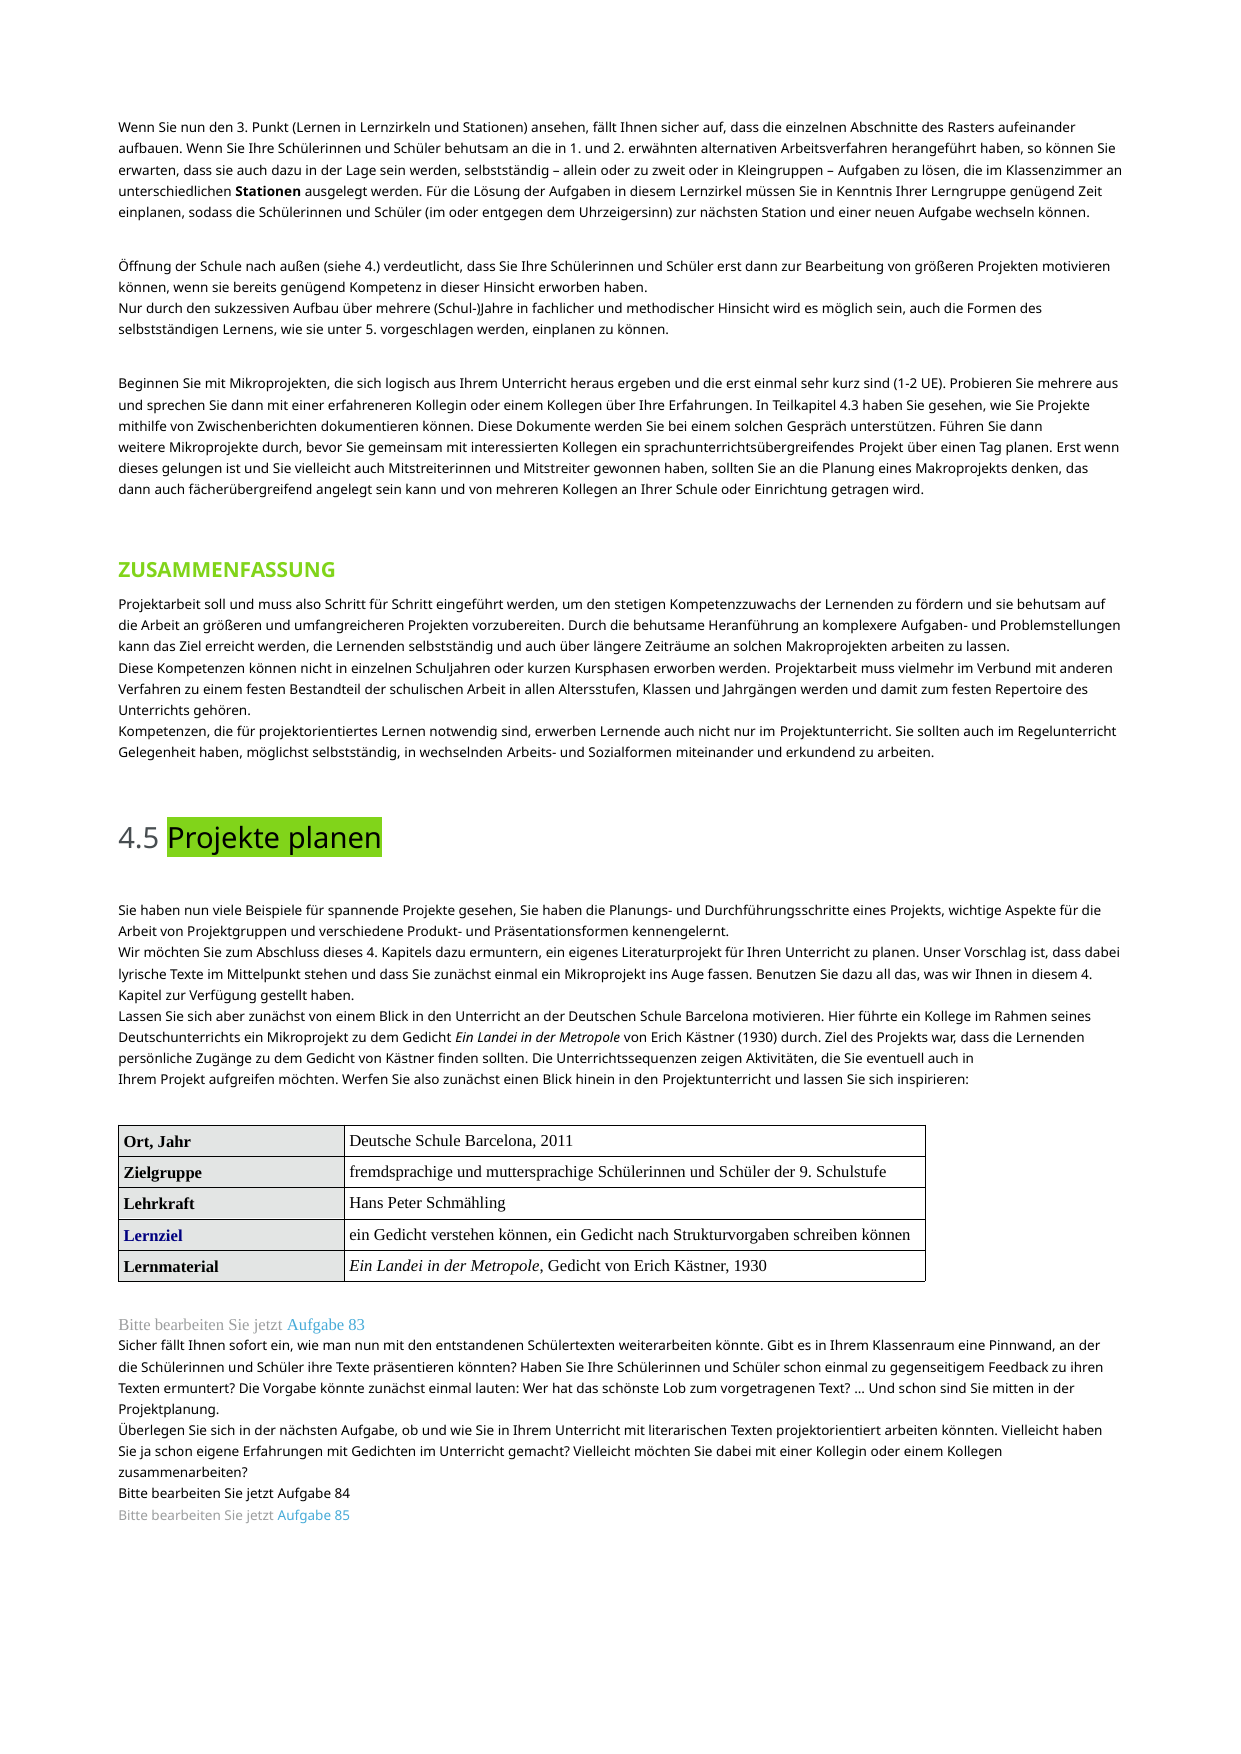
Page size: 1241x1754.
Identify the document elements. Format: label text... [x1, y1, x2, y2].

table_cell Lernziel [119, 1220, 344, 1250]
text Wenn Sie nun den 3. Punkt (Lernen in Lernzirkeln und Stationen) ansehen, fällt Ihnen sicher auf, dass die einzelnen Abschnitte des Rasters aufeinander aufbauen. Wenn Sie Ihre Schülerinnen und Schüler behutsam an die in 1. und 2. erwähnten alternativen Arbeitsverfahren herangeführt haben, so können Sie erwarten, dass sie auch dazu in der Lage sein werden, selbstständig – allein oder zu zweit oder in Kleingruppen – Aufgaben zu lösen, die im Klassenzimmer an unterschiedlichen Stationen ausgelegt werden. Für die Lösung der Aufgaben in diesem Lernzirkel müssen Sie in Kenntnis Ihrer Lerngruppe genügend Zeit einplanen, sodass die Schülerinnen und Schüler (im oder entgegen dem Uhrzeigersinn) zur nächsten Station und einer neuen Aufgabe wechseln können. [118, 118, 1122, 221]
text Sie haben nun viele Beispiele für spannende Projekte gesehen, Sie haben die Planungs- und Durchführungsschritte eines Projekts, wichtige Aspekte für die Arbeit von Projektgruppen und verschiedene Produkt- und Präsentationsformen kennengelernt. [118, 901, 1122, 941]
table_cell fremdsprachige und muttersprachige Schülerinnen und Schüler der 9. Schulstufe [345, 1157, 925, 1187]
text Beginnen Sie mit Mikroprojekten, die sich logisch aus Ihrem Unterricht heraus ergeben und die erst einmal sehr kurz sind (1-2 UE). Probieren Sie mehrere aus und sprechen Sie dann mit einer erfahreneren Kollegin oder einem Kollegen über Ihre Erfahrungen. In Teilkapitel 4.3 haben Sie gesehen, wie Sie Projekte mithilfe von Zwischenberichten dokumentieren können. Diese Dokumente werden Sie bei einem solchen Gespräch unterstützen. Führen Sie dann weitere Mikroprojekte durch, bevor Sie gemeinsam mit interessierten Kollegen ein sprachunterrichtsübergreifendes Projekt über einen Tag planen. Erst wenn dieses gelungen ist und Sie vielleicht auch Mitstreiterinnen und Mitstreiter gewonnen haben, sollten Sie an die Planung eines Makroprojekts denken, das dann auch fächerübergreifend angelegt sein kann und von mehreren Kollegen an Ihrer Schule oder Einrichtung getragen wird. [118, 374, 1122, 499]
text Diese Kompetenzen können nicht in einzelnen Schuljahren oder kurzen Kursphasen erworben werden. Projektarbeit muss vielmehr im Verbund mit anderen Verfahren zu einem festen Bestandteil der schulischen Arbeit in allen Altersstufen, Klassen und Jahrgängen werden und damit zum festen Repertoire des Unterrichts gehören. [118, 658, 1122, 719]
text Nur durch den sukzessiven Aufbau über mehrere (Schul-)Jahre in fachlicher und methodischer Hinsicht wird es möglich sein, auch die Formen des selbstständigen Lernens, wie sie unter 5. vorgeschlagen werden, einplanen zu können. [118, 299, 1122, 339]
text Bitte bearbeiten Sie jetzt Aufgabe 84 [118, 1484, 1122, 1503]
text Sicher fällt Ihnen sofort ein, wie man nun mit den entstandenen Schülertexten weiterarbeiten könnte. Gibt es in Ihrem Klassenraum eine Pinnwand, an der die Schülerinnen und Schüler ihre Texte präsentieren könnten? Haben Sie Ihre Schülerinnen und Schüler schon einmal zu gegenseitigem Feedback zu ihren Texten ermuntert? Die Vorgabe könnte zunächst einmal lauten: Wer hat das schönste Lob zum vorgetragenen Text? ... Und schon sind Sie mitten in der Projektplanung. [118, 1336, 1122, 1418]
table_cell ein Gedicht verstehen können, ein Gedicht nach Strukturvorgaben schreiben können [345, 1220, 925, 1250]
table_cell Zielgruppe [119, 1157, 344, 1187]
text Kompetenzen, die für projektorientiertes Lernen notwendig sind, erwerben Lernende auch nicht nur im Projektunterricht. Sie sollten auch im Regelunterricht Gelegenheit haben, möglichst selbstständig, in wechselnden Arbeits- und Sozialformen miteinander und erkundend zu arbeiten. [118, 722, 1122, 762]
text Bitte bearbeiten Sie jetzt Aufgabe 83 [118, 1314, 1122, 1333]
text Lassen Sie sich aber zunächst von einem Blick in den Unterricht an der Deutschen Schule Barcelona motivieren. Hier führte ein Kollege im Rahmen seines Deutschunterrichts ein Mikroprojekt zu dem Gedicht Ein Landei in der Metropole von Erich Kästner (1930) durch. Ziel des Projekts war, dass die Lernenden persönliche Zugänge zu dem Gedicht von Kästner finden sollten. Die Unterrichtssequenzen zeigen Aktivitäten, die Sie eventuell auch in Ihrem Projekt aufgreifen möchten. Werfen Sie also zunächst einen Blick hinein in den Projektunterricht und lassen Sie sich inspirieren: [118, 1007, 1122, 1089]
text Bitte bearbeiten Sie jetzt Aufgabe 85 [118, 1506, 1122, 1524]
table_cell Ein Landei in der Metropole, Gedicht von Erich Kästner, 1930 [345, 1251, 925, 1281]
table_header Ort, Jahr [119, 1126, 344, 1156]
table_cell Hans Peter Schmähling [345, 1188, 925, 1218]
text Projektarbeit soll und muss also Schritt für Schritt eingeführt werden, um den stetigen Kompetenzzuwachs der Lernenden zu fördern und sie behutsam auf die Arbeit an größeren und umfangreicheren Projekten vorzubereiten. Durch die behutsame Heranführung an komplexere Aufgaben- und Problemstellungen kann das Ziel erreicht werden, die Lernenden selbstständig und auch über längere Zeiträume an solchen Makroprojekten arbeiten zu lassen. [118, 595, 1122, 656]
text Öffnung der Schule nach außen (siehe 4.) verdeutlicht, dass Sie Ihre Schülerinnen und Schüler erst dann zur Bearbeitung von größeren Projekten motivieren können, wenn sie bereits genügend Kompetenz in dieser Hinsicht erworben haben. [118, 257, 1122, 296]
table_cell Lernmaterial [119, 1251, 344, 1281]
subtitle 4.5 Projekte planen [118, 817, 1122, 857]
subtitle ZUSAMMENFASSUNG [118, 555, 1122, 584]
text Wir möchten Sie zum Abschluss dieses 4. Kapitels dazu ermuntern, ein eigenes Literaturprojekt für Ihren Unterricht zu planen. Unser Vorschlag ist, dass dabei lyrische Texte im Mittelpunkt stehen und dass Sie zunächst einmal ein Mikroprojekt ins Auge fassen. Benutzen Sie dazu all das, was wir Ihnen in diesem 4. Kapitel zur Verfügung gestellt haben. [118, 943, 1122, 1004]
table_header Deutsche Schule Barcelona, 2011 [345, 1126, 925, 1156]
table_cell Lehrkraft [119, 1188, 344, 1218]
text Überlegen Sie sich in der nächsten Aufgabe, ob und wie Sie in Ihrem Unterricht mit literarischen Texten projektorientiert arbeiten könnten. Vielleicht haben Sie ja schon eigene Erfahrungen mit Gedichten im Unterricht gemacht? Vielleicht möchten Sie dabei mit einer Kollegin oder einem Kollegen zusammenarbeiten? [118, 1421, 1122, 1482]
